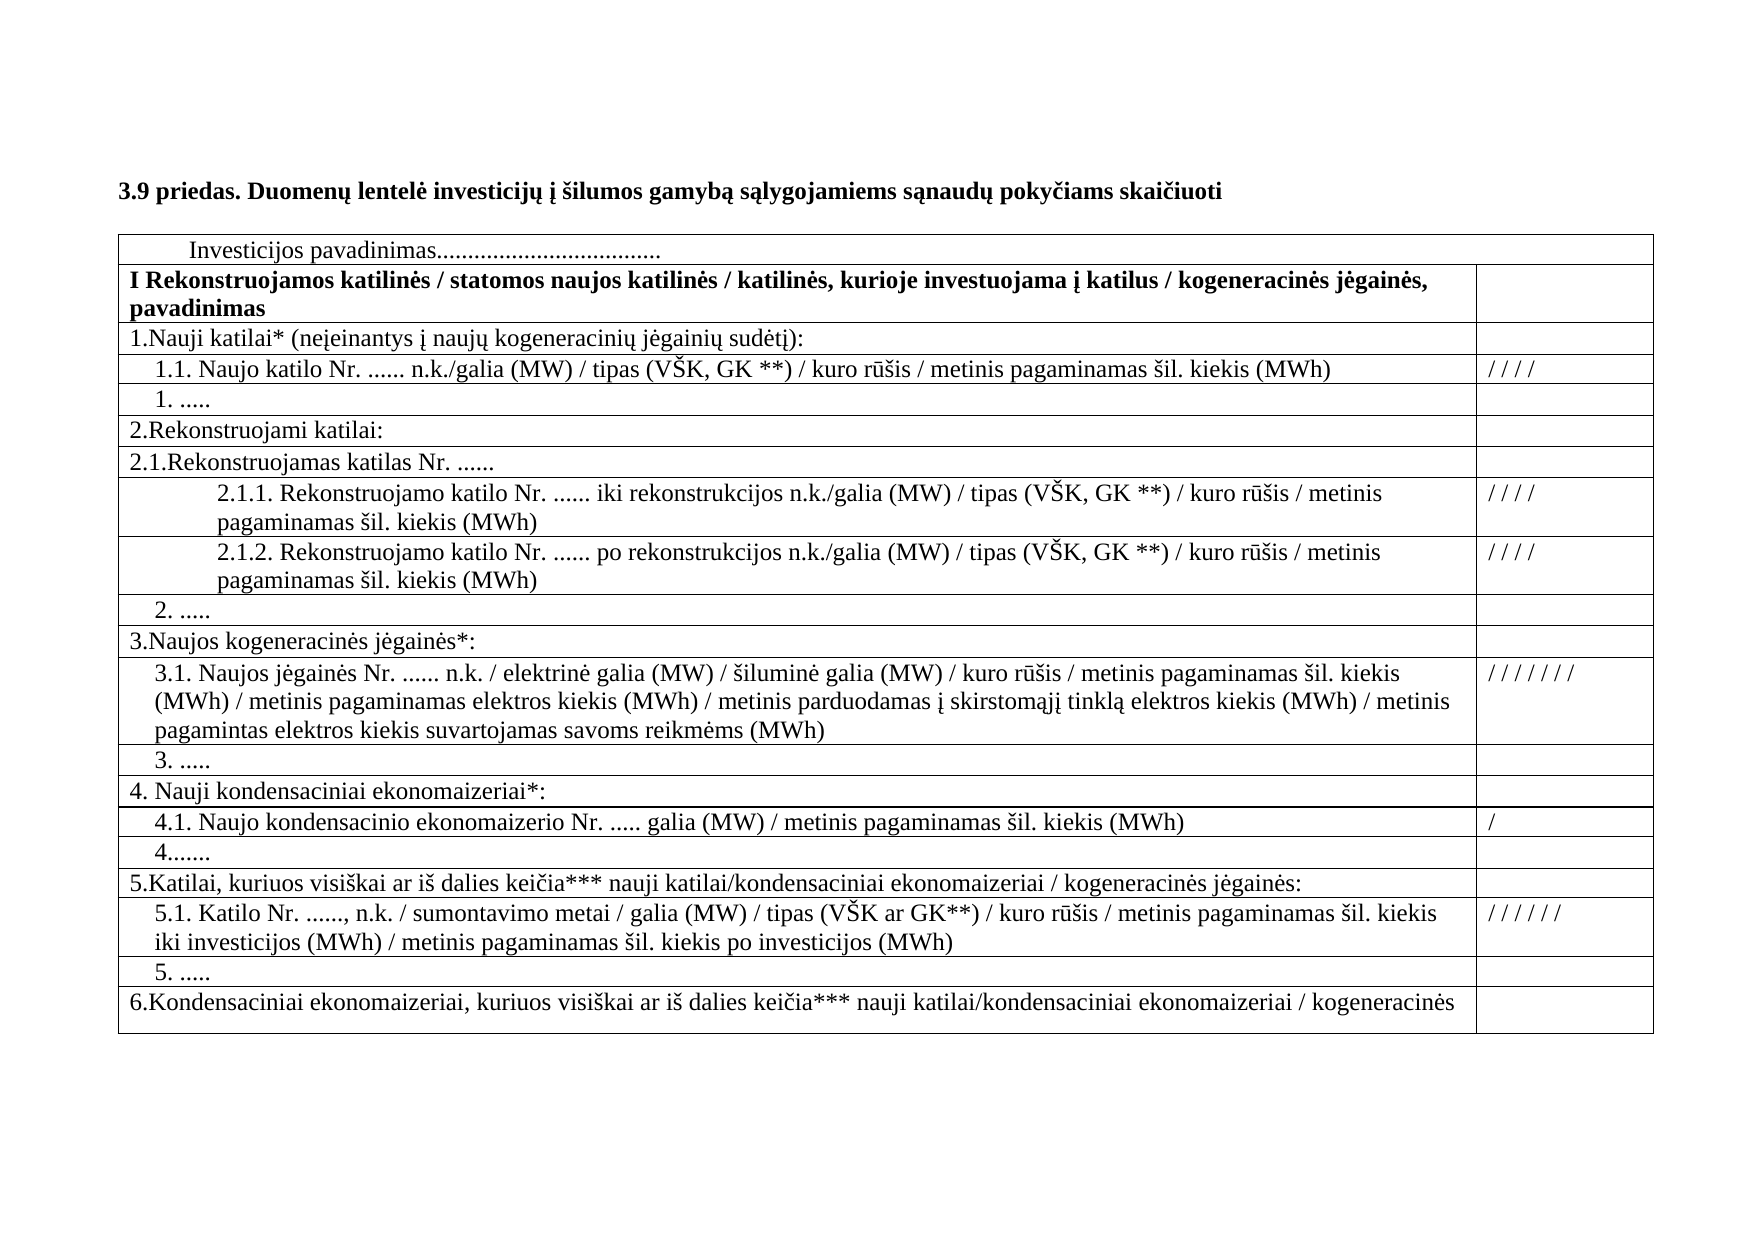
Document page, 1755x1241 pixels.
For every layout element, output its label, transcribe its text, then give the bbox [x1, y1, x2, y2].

table_cell 2.1.Rekonstruojamas katilas Nr. ...... [119, 447, 1476, 477]
table_cell 4. Nauji kondensaciniai ekonomaizeriai*: [119, 776, 1476, 806]
text 3.9 priedas. Duomenų lentelė investicijų į šilumos gamybą sąlygojamiems sąnaudų pokyčiams skaičiuoti [118, 176, 1636, 205]
table_cell [1477, 626, 1653, 657]
table_cell 1.1. Naujo katilo Nr. ...... n.k./galia (MW) / tipas (VŠK, GK **) / kuro rūšis / metinis pagaminamas šil. kiekis (MWh) [119, 355, 1476, 383]
table_cell [1477, 384, 1653, 414]
table_cell [1477, 265, 1653, 322]
table_cell 4....... [119, 837, 1476, 867]
table_cell / [1477, 808, 1653, 836]
table_cell 5.Katilai, kuriuos visiškai ar iš dalies keičia*** nauji katilai/kondensaciniai ekonomaizeriai / kogeneracinės jėgainės: [119, 869, 1476, 897]
table_cell 2.Rekonstruojami katilai: [119, 416, 1476, 446]
table_cell / / / / / / [1477, 898, 1653, 956]
table_cell [1477, 416, 1653, 446]
table_cell 6.Kondensaciniai ekonomaizeriai, kuriuos visiškai ar iš dalies keičia*** nauji katilai/kondensaciniai ekonomaizeriai / kogeneracinės [119, 987, 1476, 1033]
table_header Investicijos pavadinimas.................................... [119, 235, 1653, 264]
table_cell / / / / / / / [1477, 658, 1653, 744]
table_cell 3.1. Naujos jėgainės Nr. ...... n.k. / elektrinė galia (MW) / šiluminė galia (MW) / kuro rūšis / metinis pagaminamas šil. kiekis (MWh) / metinis pagaminamas elektros kiekis (MWh) / metinis parduodamas į skirstomąjį tinklą elektros kiekis (MWh) / metinis pagamintas elektros kiekis suvartojamas savoms reikmėms (MWh) [119, 658, 1476, 744]
table_cell [1477, 595, 1653, 625]
table_cell [1477, 776, 1653, 806]
table_cell [1477, 957, 1653, 986]
table_cell [1477, 837, 1653, 867]
table_cell 5.1. Katilo Nr. ......, n.k. / sumontavimo metai / galia (MW) / tipas (VŠK ar GK**) / kuro rūšis / metinis pagaminamas šil. kiekis iki investicijos (MWh) / metinis pagaminamas šil. kiekis po investicijos (MWh) [119, 898, 1476, 956]
table_cell / / / / [1477, 355, 1653, 383]
table_cell 5. ..... [119, 957, 1476, 986]
table_cell 1. ..... [119, 384, 1476, 414]
table_cell 3. ..... [119, 745, 1476, 775]
table_cell 3.Naujos kogeneracinės jėgainės*: [119, 626, 1476, 657]
table_cell [1477, 869, 1653, 897]
table_cell [1477, 447, 1653, 477]
table_cell / / / / [1477, 537, 1653, 594]
table_cell / / / / [1477, 478, 1653, 536]
table_cell 2. ..... [119, 595, 1476, 625]
table_cell I Rekonstruojamos katilinės / statomos naujos katilinės / katilinės, kurioje investuojama į katilus / kogeneracinės jėgainės, pavadinimas [119, 265, 1476, 322]
table_cell [1477, 745, 1653, 775]
table_cell [1477, 323, 1653, 353]
table_cell 2.1.1. Rekonstruojamo katilo Nr. ...... iki rekonstrukcijos n.k./galia (MW) / tipas (VŠK, GK **) / kuro rūšis / metinis pagaminamas šil. kiekis (MWh) [119, 478, 1476, 536]
table_cell [1477, 987, 1653, 1033]
table_cell 4.1. Naujo kondensacinio ekonomaizerio Nr. ..... galia (MW) / metinis pagaminamas šil. kiekis (MWh) [119, 808, 1476, 836]
table_cell 1.Nauji katilai* (neįeinantys į naujų kogeneracinių jėgainių sudėtį): [119, 323, 1476, 353]
table_cell 2.1.2. Rekonstruojamo katilo Nr. ...... po rekonstrukcijos n.k./galia (MW) / tipas (VŠK, GK **) / kuro rūšis / metinis pagaminamas šil. kiekis (MWh) [119, 537, 1476, 594]
